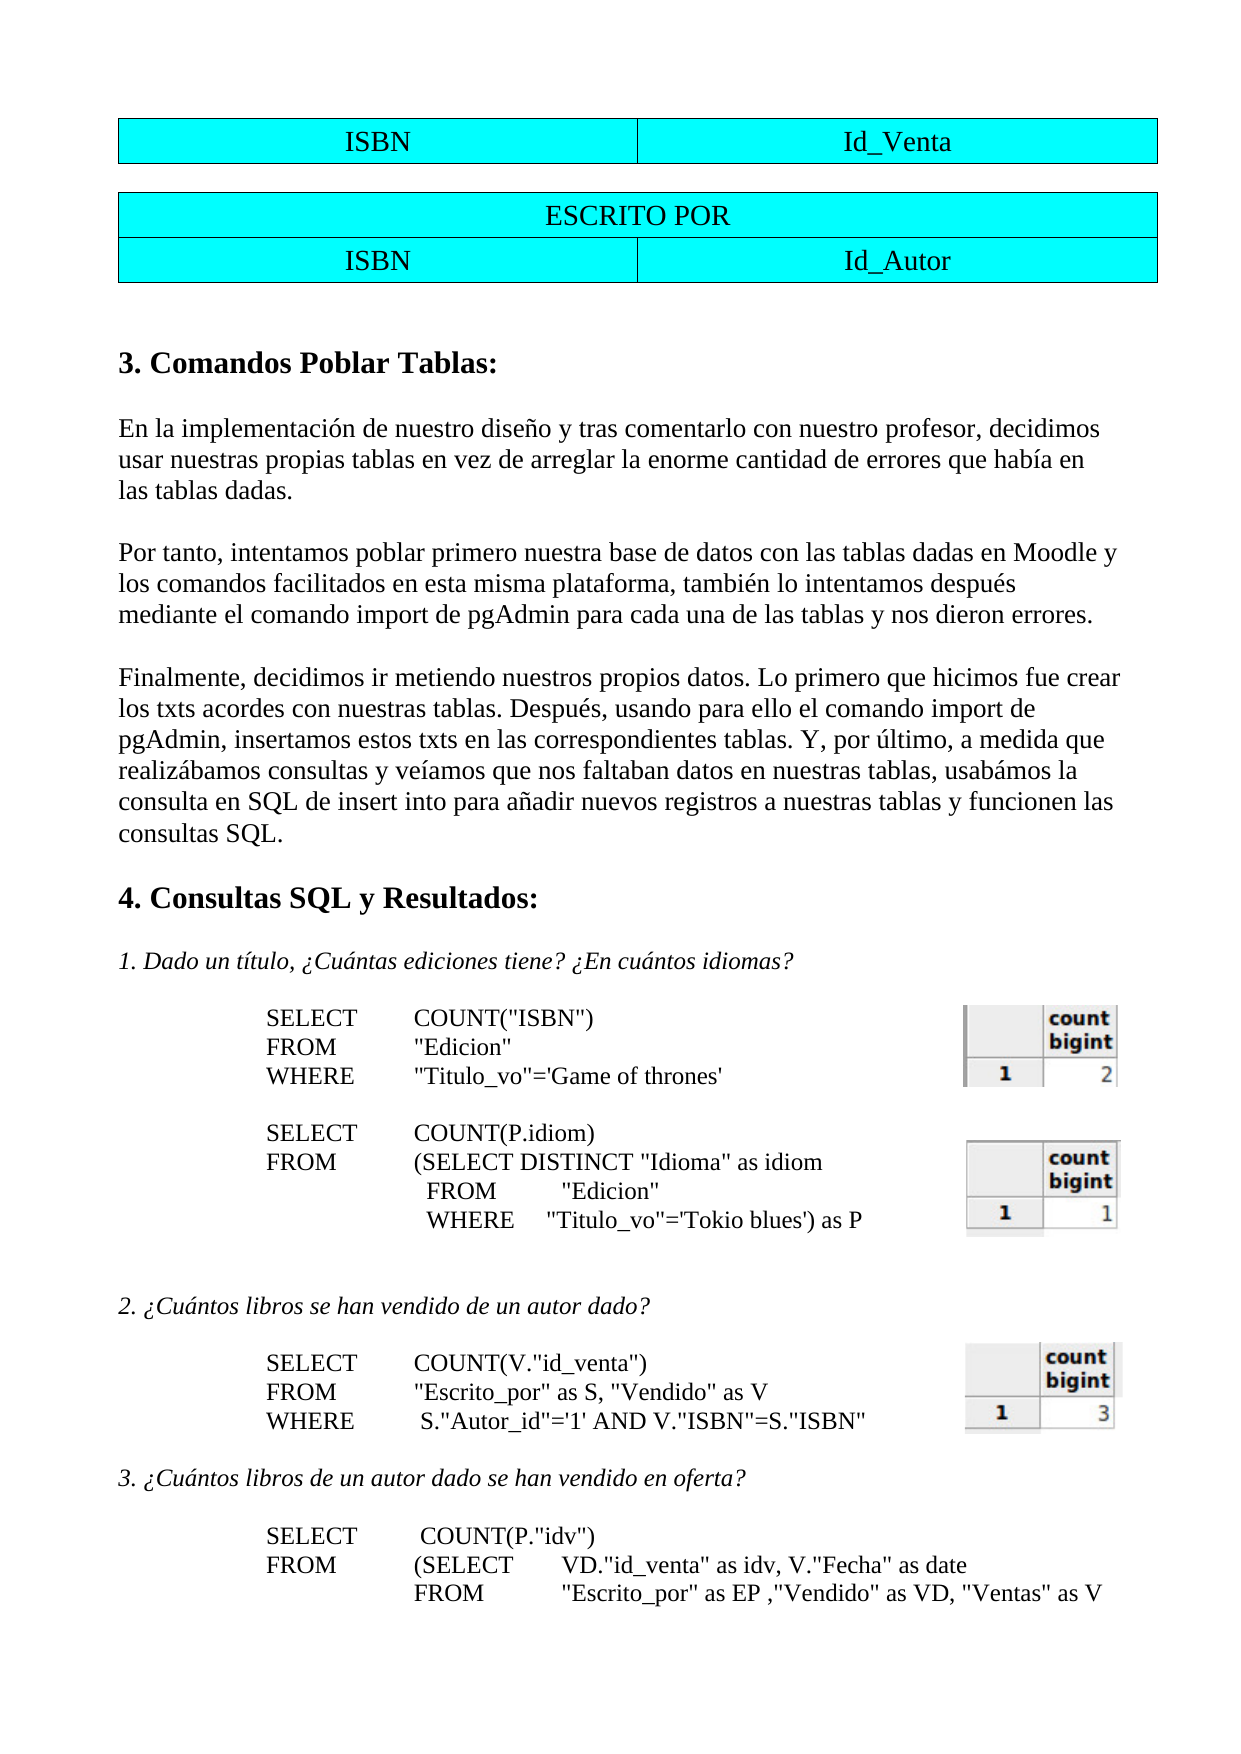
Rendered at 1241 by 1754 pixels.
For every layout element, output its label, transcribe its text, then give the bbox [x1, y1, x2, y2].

text FROM (SELECT DISTINCT "Idioma" as idiom [118, 1147, 966, 1176]
text FROM (SELECT VD."id_venta" as idv, V."Fecha" as date [118, 1550, 1122, 1578]
text SELECT COUNT(P."idv") [118, 1521, 1122, 1550]
table_cell ISBN [119, 119, 637, 163]
text WHERE "Titulo_vo"='Game of thrones' [118, 1061, 1122, 1090]
text Por tanto, intentamos poblar primero nuestra base de datos con las tablas dadas en Moodle y los comandos facilitados en esta misma plataforma, también lo intentamos después mediante el comando import de pgAdmin para cada una de las tablas y nos dieron errores. [118, 536, 1122, 630]
text FROM "Edicion" [118, 1176, 966, 1205]
text 3. Comandos Poblar Tablas: [118, 345, 1122, 381]
text En la implementación de nuestro diseño y tras comentarlo con nuestro profesor, decidimos usar nuestras propias tablas en vez de arreglar la enorme cantidad de errores que había en las tablas dadas. [118, 412, 1122, 505]
text FROM "Escrito_por" as EP ,"Vendido" as VD, "Ventas" as V [118, 1578, 1122, 1607]
text SELECT COUNT(V."id_venta") [118, 1348, 964, 1377]
table_cell Id_Venta [638, 119, 1157, 163]
picture [964, 1342, 1123, 1434]
text WHERE S."Autor_id"='1' AND V."ISBN"=S."ISBN" [118, 1406, 1122, 1435]
text WHERE "Titulo_vo"='Tokio blues') as P [118, 1205, 966, 1233]
text 1. Dado un título, ¿Cuántas ediciones tiene? ¿En cuántos idiomas? [118, 946, 1122, 975]
text 4. Consultas SQL y Resultados: [118, 879, 1122, 915]
text SELECT COUNT("ISBN") [118, 1003, 1122, 1032]
text FROM "Escrito_por" as S, "Vendido" as V [118, 1377, 964, 1406]
text 2. ¿Cuántos libros se han vendido de un autor dado? [118, 1291, 1122, 1320]
text Finalmente, decidimos ir metiendo nuestros propios datos. Lo primero que hicimos fue crear los txts acordes con nuestras tablas. Después, usando para ello el comando import de pgAdmin, insertamos estos txts en las correspondientes tablas. Y, por último, a medida que realizábamos consultas y veíamos que nos faltaban datos en nuestras tablas, usabámos la consulta en SQL de insert into para añadir nuevos registros a nuestras tablas y funcionen las consultas SQL. [118, 661, 1122, 848]
picture [966, 1140, 1121, 1237]
picture [963, 1005, 1118, 1087]
text SELECT COUNT(P.idiom) [118, 1118, 1122, 1147]
table_cell ISBN [119, 238, 637, 282]
table_cell Id_Autor [638, 238, 1157, 282]
table_header ESCRITO POR [119, 193, 1157, 237]
text 3. ¿Cuántos libros de un autor dado se han vendido en oferta? [118, 1463, 1122, 1492]
text FROM "Edicion" [118, 1032, 963, 1061]
